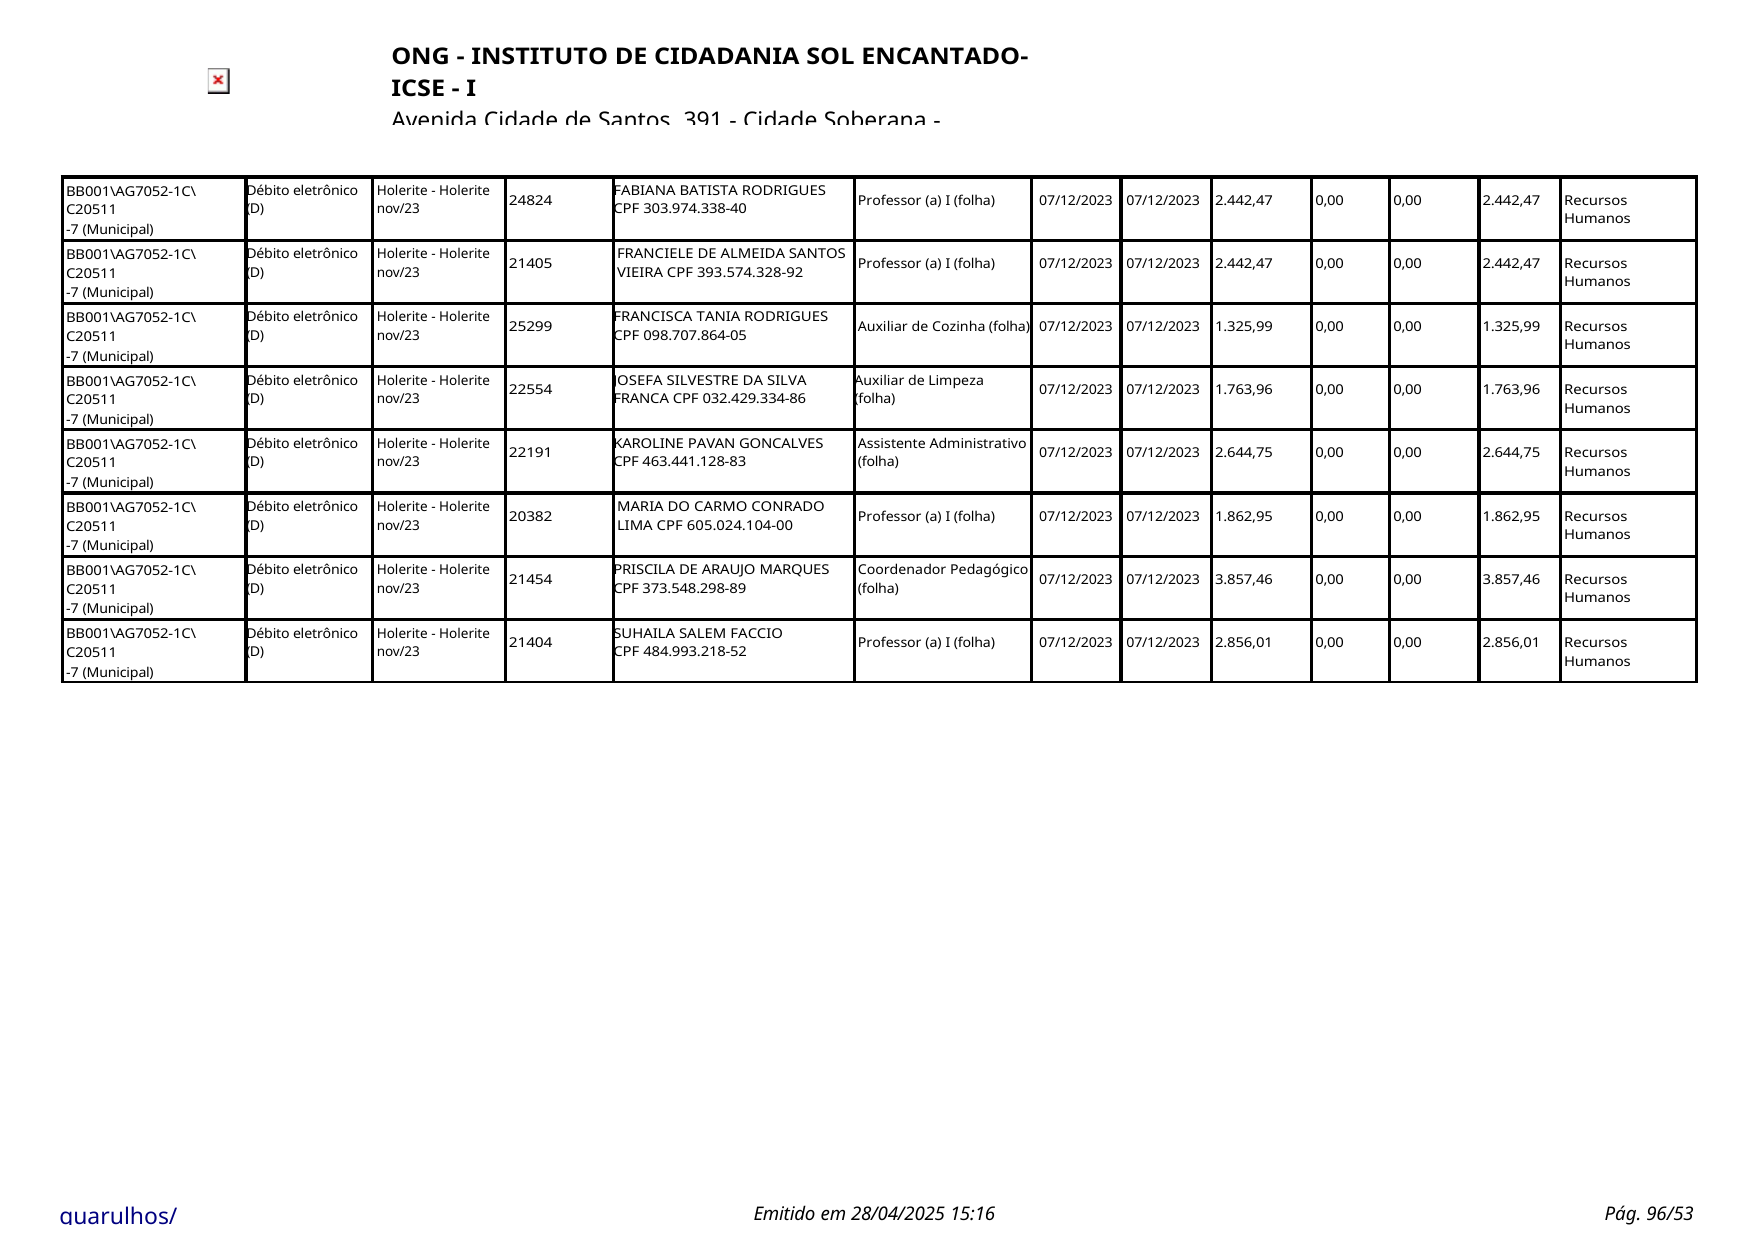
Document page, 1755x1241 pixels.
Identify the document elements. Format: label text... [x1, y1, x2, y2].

table_cell 2.644,75 [1481, 431, 1559, 491]
table_cell 0,00 [1391, 179, 1477, 238]
table_cell Débito eletrônico (D) [248, 558, 371, 618]
table_cell 07/12/2023 [1033, 431, 1119, 491]
table_cell BB001\AG7052-1C\C20511 -7 (Municipal) [64, 242, 244, 302]
table_cell Professor (a) I (folha) [856, 242, 1030, 302]
table_cell PRISCILA DE ARAUJO MARQUES CPF 373.548.298-89 [615, 558, 853, 618]
table_cell 2.442,47 [1213, 242, 1310, 302]
table_cell Coordenador Pedagógico (folha) [856, 558, 1030, 618]
table_cell 1.763,96 [1213, 368, 1310, 428]
table_cell Recursos Humanos [1562, 558, 1695, 618]
table_cell BB001\AG7052-1C\C20511 -7 (Municipal) [64, 495, 244, 555]
table_cell Recursos Humanos [1562, 495, 1695, 555]
table_cell 07/12/2023 [1033, 305, 1119, 365]
table_cell 20382 [507, 495, 612, 555]
table_cell 07/12/2023 [1123, 558, 1210, 618]
table_cell Auxiliar de Limpeza (folha) [856, 368, 1030, 428]
table_cell MARIA DO CARMO CONRADO LIMA CPF 605.024.104-00 [615, 495, 853, 555]
table_cell Débito eletrônico (D) [248, 179, 371, 238]
table_cell 07/12/2023 [1123, 495, 1210, 555]
table_cell 2.856,01 [1481, 621, 1559, 681]
table_cell 07/12/2023 [1123, 242, 1210, 302]
table_cell BB001\AG7052-1C\C20511 -7 (Municipal) [64, 558, 244, 618]
table_cell 07/12/2023 [1123, 305, 1210, 365]
table_cell Holerite - Holerite nov/23 [374, 621, 504, 681]
table_cell BB001\AG7052-1C\C20511 -7 (Municipal) [64, 621, 244, 681]
table_cell Professor (a) I (folha) [856, 621, 1030, 681]
table_cell 21454 [507, 558, 612, 618]
table_cell BB001\AG7052-1C\C20511 -7 (Municipal) [64, 179, 244, 238]
table_cell 0,00 [1391, 621, 1477, 681]
table_cell 2.442,47 [1481, 179, 1559, 238]
table_cell Débito eletrônico (D) [248, 621, 371, 681]
table_cell Holerite - Holerite nov/23 [374, 431, 504, 491]
table_cell Holerite - Holerite nov/23 [374, 558, 504, 618]
table_cell 3.857,46 [1213, 558, 1310, 618]
table_cell Professor (a) I (folha) [856, 495, 1030, 555]
table_cell 07/12/2023 [1033, 558, 1119, 618]
table_cell 07/12/2023 [1033, 179, 1119, 238]
table_cell KAROLINE PAVAN GONCALVES CPF 463.441.128-83 [615, 431, 853, 491]
table_cell FRANCIELE DE ALMEIDA SANTOS VIEIRA CPF 393.574.328-92 [615, 242, 853, 302]
table_cell Débito eletrônico (D) [248, 495, 371, 555]
table_cell 0,00 [1313, 242, 1388, 302]
table_cell Débito eletrônico (D) [248, 431, 371, 491]
table_cell Auxiliar de Cozinha (folha) [856, 305, 1030, 365]
table_cell 07/12/2023 [1033, 242, 1119, 302]
table_cell FRANCISCA TANIA RODRIGUES CPF 098.707.864-05 [615, 305, 853, 365]
table_cell 21405 [507, 242, 612, 302]
table_cell Recursos Humanos [1562, 242, 1695, 302]
table_cell 24824 [507, 179, 612, 238]
table_cell 0,00 [1391, 495, 1477, 555]
table_cell 07/12/2023 [1033, 368, 1119, 428]
table_cell 22554 [507, 368, 612, 428]
table_cell 07/12/2023 [1123, 368, 1210, 428]
table_cell 07/12/2023 [1033, 621, 1119, 681]
table_cell 07/12/2023 [1123, 179, 1210, 238]
table_cell 1.325,99 [1481, 305, 1559, 365]
table_cell 2.442,47 [1481, 242, 1559, 302]
table_cell SUHAILA SALEM FACCIO CPF 484.993.218-52 [615, 621, 853, 681]
table_cell 1.763,96 [1481, 368, 1559, 428]
table_cell Holerite - Holerite nov/23 [374, 242, 504, 302]
table_cell Holerite - Holerite nov/23 [374, 368, 504, 428]
table_cell 0,00 [1313, 368, 1388, 428]
table_cell 0,00 [1313, 495, 1388, 555]
table_cell 2.442,47 [1213, 179, 1310, 238]
table_cell 21404 [507, 621, 612, 681]
table_cell 07/12/2023 [1123, 621, 1210, 681]
table_cell 1.862,95 [1213, 495, 1310, 555]
table_cell 0,00 [1313, 558, 1388, 618]
table_cell Recursos Humanos [1562, 431, 1695, 491]
table_cell FABIANA BATISTA RODRIGUES CPF 303.974.338-40 [615, 179, 853, 238]
table_cell Recursos Humanos [1562, 179, 1695, 238]
table_cell Débito eletrônico (D) [248, 242, 371, 302]
table_cell Recursos Humanos [1562, 305, 1695, 365]
table_cell 0,00 [1313, 431, 1388, 491]
table_cell BB001\AG7052-1C\C20511 -7 (Municipal) [64, 368, 244, 428]
table_cell Holerite - Holerite nov/23 [374, 495, 504, 555]
table_cell 0,00 [1313, 621, 1388, 681]
table_cell 22191 [507, 431, 612, 491]
table_cell 07/12/2023 [1033, 495, 1119, 555]
table_cell Holerite - Holerite nov/23 [374, 305, 504, 365]
table_cell 3.857,46 [1481, 558, 1559, 618]
table_cell 0,00 [1313, 179, 1388, 238]
table_cell BB001\AG7052-1C\C20511 -7 (Municipal) [64, 305, 244, 365]
table_cell 25299 [507, 305, 612, 365]
table_cell JOSEFA SILVESTRE DA SILVA FRANCA CPF 032.429.334-86 [615, 368, 853, 428]
table_cell 0,00 [1391, 242, 1477, 302]
table_cell 0,00 [1391, 558, 1477, 618]
table_cell 0,00 [1313, 305, 1388, 365]
table_cell 2.856,01 [1213, 621, 1310, 681]
table_cell Holerite - Holerite nov/23 [374, 179, 504, 238]
table_cell Recursos Humanos [1562, 368, 1695, 428]
table_cell 2.644,75 [1213, 431, 1310, 491]
table_cell 0,00 [1391, 305, 1477, 365]
table_cell BB001\AG7052-1C\C20511 -7 (Municipal) [64, 431, 244, 491]
table_cell 1.862,95 [1481, 495, 1559, 555]
table_cell Débito eletrônico (D) [248, 305, 371, 365]
table_cell 0,00 [1391, 368, 1477, 428]
table_cell Débito eletrônico (D) [248, 368, 371, 428]
table_cell Assistente Administrativo (folha) [856, 431, 1030, 491]
table_cell 1.325,99 [1213, 305, 1310, 365]
table_cell Recursos Humanos [1562, 621, 1695, 681]
table_cell 0,00 [1391, 431, 1477, 491]
table_cell 07/12/2023 [1123, 431, 1210, 491]
table_cell Professor (a) I (folha) [856, 179, 1030, 238]
